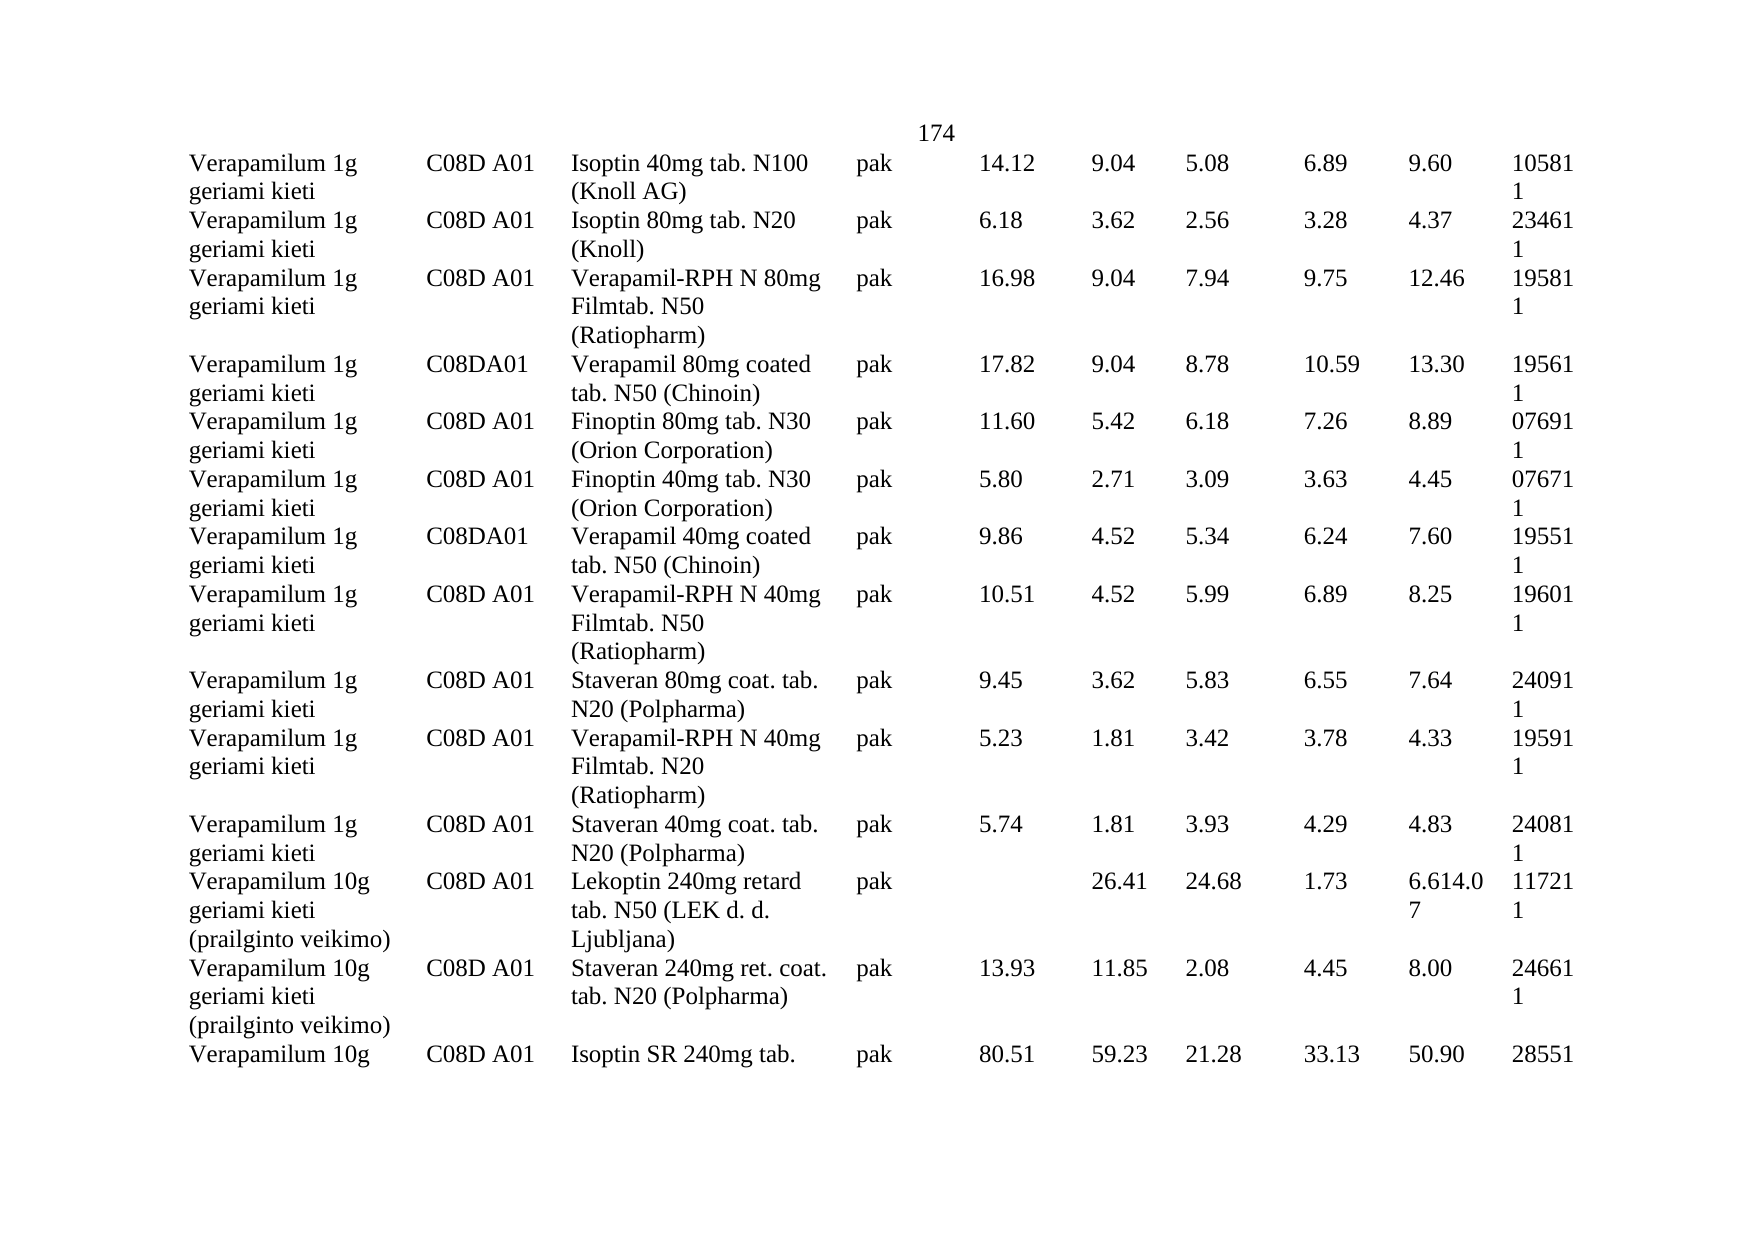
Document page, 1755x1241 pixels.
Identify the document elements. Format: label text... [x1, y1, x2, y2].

table_cell 3.78 [1293, 723, 1397, 809]
table_cell C08D A01 [415, 1039, 559, 1068]
table_cell Verapamil 40mg coated tab. N50 (Chinoin) [560, 521, 845, 579]
table_cell 13.93 [968, 953, 1080, 1039]
table_cell Verapamilum 10g geriami kieti (prailginto veikimo) [177, 953, 415, 1039]
table_cell pak [845, 349, 968, 406]
table_cell 7.60 [1397, 521, 1500, 579]
table_cell C08D A01 [415, 579, 559, 665]
table_cell 3.63 [1293, 464, 1397, 521]
table_cell 5.80 [968, 464, 1080, 521]
table_cell C08D A01 [415, 205, 559, 263]
table_cell 9.04 [1080, 148, 1174, 205]
table_cell 9.75 [1293, 263, 1397, 349]
table_cell 076711 [1500, 464, 1595, 521]
table_cell 9.04 [1080, 263, 1174, 349]
table_cell 8.78 [1174, 349, 1292, 406]
table_cell 5.08 [1174, 148, 1292, 205]
table_cell Finoptin 80mg tab. N30 (Orion Corporation) [560, 406, 845, 464]
table_cell 4.45 [1293, 953, 1397, 1039]
table_cell Finoptin 40mg tab. N30 (Orion Corporation) [560, 464, 845, 521]
table_cell 4.33 [1397, 723, 1500, 809]
table_cell Verapamil-RPH N 40mg Filmtab. N50 (Ratiopharm) [560, 579, 845, 665]
table_cell 105811 [1500, 148, 1595, 205]
table_cell pak [845, 723, 968, 809]
table_cell C08DA01 [415, 521, 559, 579]
table_cell 246611 [1500, 953, 1595, 1039]
table_cell 234611 [1500, 205, 1595, 263]
table_cell 9.45 [968, 665, 1080, 723]
table_cell C08D A01 [415, 953, 559, 1039]
table_cell 9.60 [1397, 148, 1500, 205]
table_cell Isoptin 40mg tab. N100 (Knoll AG) [560, 148, 845, 205]
table_cell 240811 [1500, 809, 1595, 866]
table_cell 4.37 [1397, 205, 1500, 263]
table_cell Verapamilum 10g [177, 1039, 415, 1068]
table_cell Verapamilum 10g geriami kieti (prailginto veikimo) [177, 866, 415, 953]
table_cell 3.09 [1174, 464, 1292, 521]
table_cell Verapamil-RPH N 80mg Filmtab. N50 (Ratiopharm) [560, 263, 845, 349]
table_cell Verapamilum 1g geriami kieti [177, 464, 415, 521]
table_cell pak [845, 953, 968, 1039]
table_cell 1.73 [1293, 866, 1397, 953]
table_cell pak [845, 809, 968, 866]
table_cell 3.28 [1293, 205, 1397, 263]
table_cell 4.29 [1293, 809, 1397, 866]
table_cell 6.55 [1293, 665, 1397, 723]
table_cell 5.34 [1174, 521, 1292, 579]
table_cell 3.42 [1174, 723, 1292, 809]
table_cell 117211 [1500, 866, 1595, 953]
table_cell 3.62 [1080, 205, 1174, 263]
table_cell 6.18 [968, 205, 1080, 263]
table_cell 8.89 [1397, 406, 1500, 464]
table_cell pak [845, 665, 968, 723]
table_cell pak [845, 521, 968, 579]
table_cell Verapamilum 1g geriami kieti [177, 406, 415, 464]
table_cell Verapamilum 1g geriami kieti [177, 148, 415, 205]
table_cell 3.62 [1080, 665, 1174, 723]
table_cell Lekoptin 240mg retard tab. N50 (LEK d. d. Ljubljana) [560, 866, 845, 953]
table_cell 8.25 [1397, 579, 1500, 665]
table_cell Staveran 80mg coat. tab. N20 (Polpharma) [560, 665, 845, 723]
table_cell pak [845, 866, 968, 953]
table_cell Verapamil 80mg coated tab. N50 (Chinoin) [560, 349, 845, 406]
table_cell 6.614.07 [1397, 866, 1500, 953]
table_cell 11.85 [1080, 953, 1174, 1039]
table_cell Verapamilum 1g geriami kieti [177, 665, 415, 723]
table_cell 5.99 [1174, 579, 1292, 665]
table_cell 4.83 [1397, 809, 1500, 866]
table_cell 1.81 [1080, 809, 1174, 866]
table_cell 14.12 [968, 148, 1080, 205]
table_cell pak [845, 148, 968, 205]
table_cell 26.41 [1080, 866, 1174, 953]
table_cell C08D A01 [415, 723, 559, 809]
table_cell Verapamilum 1g geriami kieti [177, 809, 415, 866]
table_cell pak [845, 205, 968, 263]
table_cell 11.60 [968, 406, 1080, 464]
table_cell 7.64 [1397, 665, 1500, 723]
table_cell 4.52 [1080, 579, 1174, 665]
table_cell 59.23 [1080, 1039, 1174, 1068]
table_cell 196011 [1500, 579, 1595, 665]
table_cell pak [845, 406, 968, 464]
table_cell Verapamilum 1g geriami kieti [177, 205, 415, 263]
table_cell 6.89 [1293, 579, 1397, 665]
table_cell 2.56 [1174, 205, 1292, 263]
table_cell Staveran 40mg coat. tab. N20 (Polpharma) [560, 809, 845, 866]
table_cell C08D A01 [415, 263, 559, 349]
table_cell Isoptin 80mg tab. N20 (Knoll) [560, 205, 845, 263]
table_cell C08DA01 [415, 349, 559, 406]
table_cell pak [845, 464, 968, 521]
table_cell 33.13 [1293, 1039, 1397, 1068]
table_cell 7.26 [1293, 406, 1397, 464]
table_cell 5.83 [1174, 665, 1292, 723]
table_cell 1.81 [1080, 723, 1174, 809]
table_cell pak [845, 579, 968, 665]
table_cell 28551 [1500, 1039, 1595, 1068]
table_cell Verapamilum 1g geriami kieti [177, 349, 415, 406]
table_cell 4.52 [1080, 521, 1174, 579]
table_cell C08D A01 [415, 464, 559, 521]
table_cell 5.23 [968, 723, 1080, 809]
table_cell [968, 866, 1080, 953]
table_cell 17.82 [968, 349, 1080, 406]
table_cell 2.71 [1080, 464, 1174, 521]
table_cell pak [845, 263, 968, 349]
table_cell Verapamilum 1g geriami kieti [177, 579, 415, 665]
table_cell 3.93 [1174, 809, 1292, 866]
table_cell 5.42 [1080, 406, 1174, 464]
table_cell 6.24 [1293, 521, 1397, 579]
table_cell Verapamilum 1g geriami kieti [177, 521, 415, 579]
table_cell 195611 [1500, 349, 1595, 406]
table_cell C08D A01 [415, 406, 559, 464]
table_cell 195811 [1500, 263, 1595, 349]
table_cell 6.18 [1174, 406, 1292, 464]
table_cell C08D A01 [415, 148, 559, 205]
table_cell 7.94 [1174, 263, 1292, 349]
table_cell 10.51 [968, 579, 1080, 665]
table_cell C08D A01 [415, 866, 559, 953]
table_cell 24.68 [1174, 866, 1292, 953]
table_cell 80.51 [968, 1039, 1080, 1068]
table_cell 9.86 [968, 521, 1080, 579]
table_cell C08D A01 [415, 809, 559, 866]
table_cell 12.46 [1397, 263, 1500, 349]
table_cell 9.04 [1080, 349, 1174, 406]
table_cell pak [845, 1039, 968, 1068]
table_cell 21.28 [1174, 1039, 1292, 1068]
table_cell 195911 [1500, 723, 1595, 809]
table_cell 6.89 [1293, 148, 1397, 205]
table_cell 4.45 [1397, 464, 1500, 521]
table_cell 5.74 [968, 809, 1080, 866]
table_cell Verapamil-RPH N 40mg Filmtab. N20 (Ratiopharm) [560, 723, 845, 809]
table_cell 195511 [1500, 521, 1595, 579]
table_cell Verapamilum 1g geriami kieti [177, 723, 415, 809]
table_cell Staveran 240mg ret. coat. tab. N20 (Polpharma) [560, 953, 845, 1039]
table_cell Verapamilum 1g geriami kieti [177, 263, 415, 349]
table_cell 8.00 [1397, 953, 1500, 1039]
table_cell C08D A01 [415, 665, 559, 723]
table_cell Isoptin SR 240mg tab. [560, 1039, 845, 1068]
table_cell 2.08 [1174, 953, 1292, 1039]
table_cell 076911 [1500, 406, 1595, 464]
table_cell 13.30 [1397, 349, 1500, 406]
table_cell 240911 [1500, 665, 1595, 723]
table_cell 50.90 [1397, 1039, 1500, 1068]
table_cell 10.59 [1293, 349, 1397, 406]
table_cell 16.98 [968, 263, 1080, 349]
